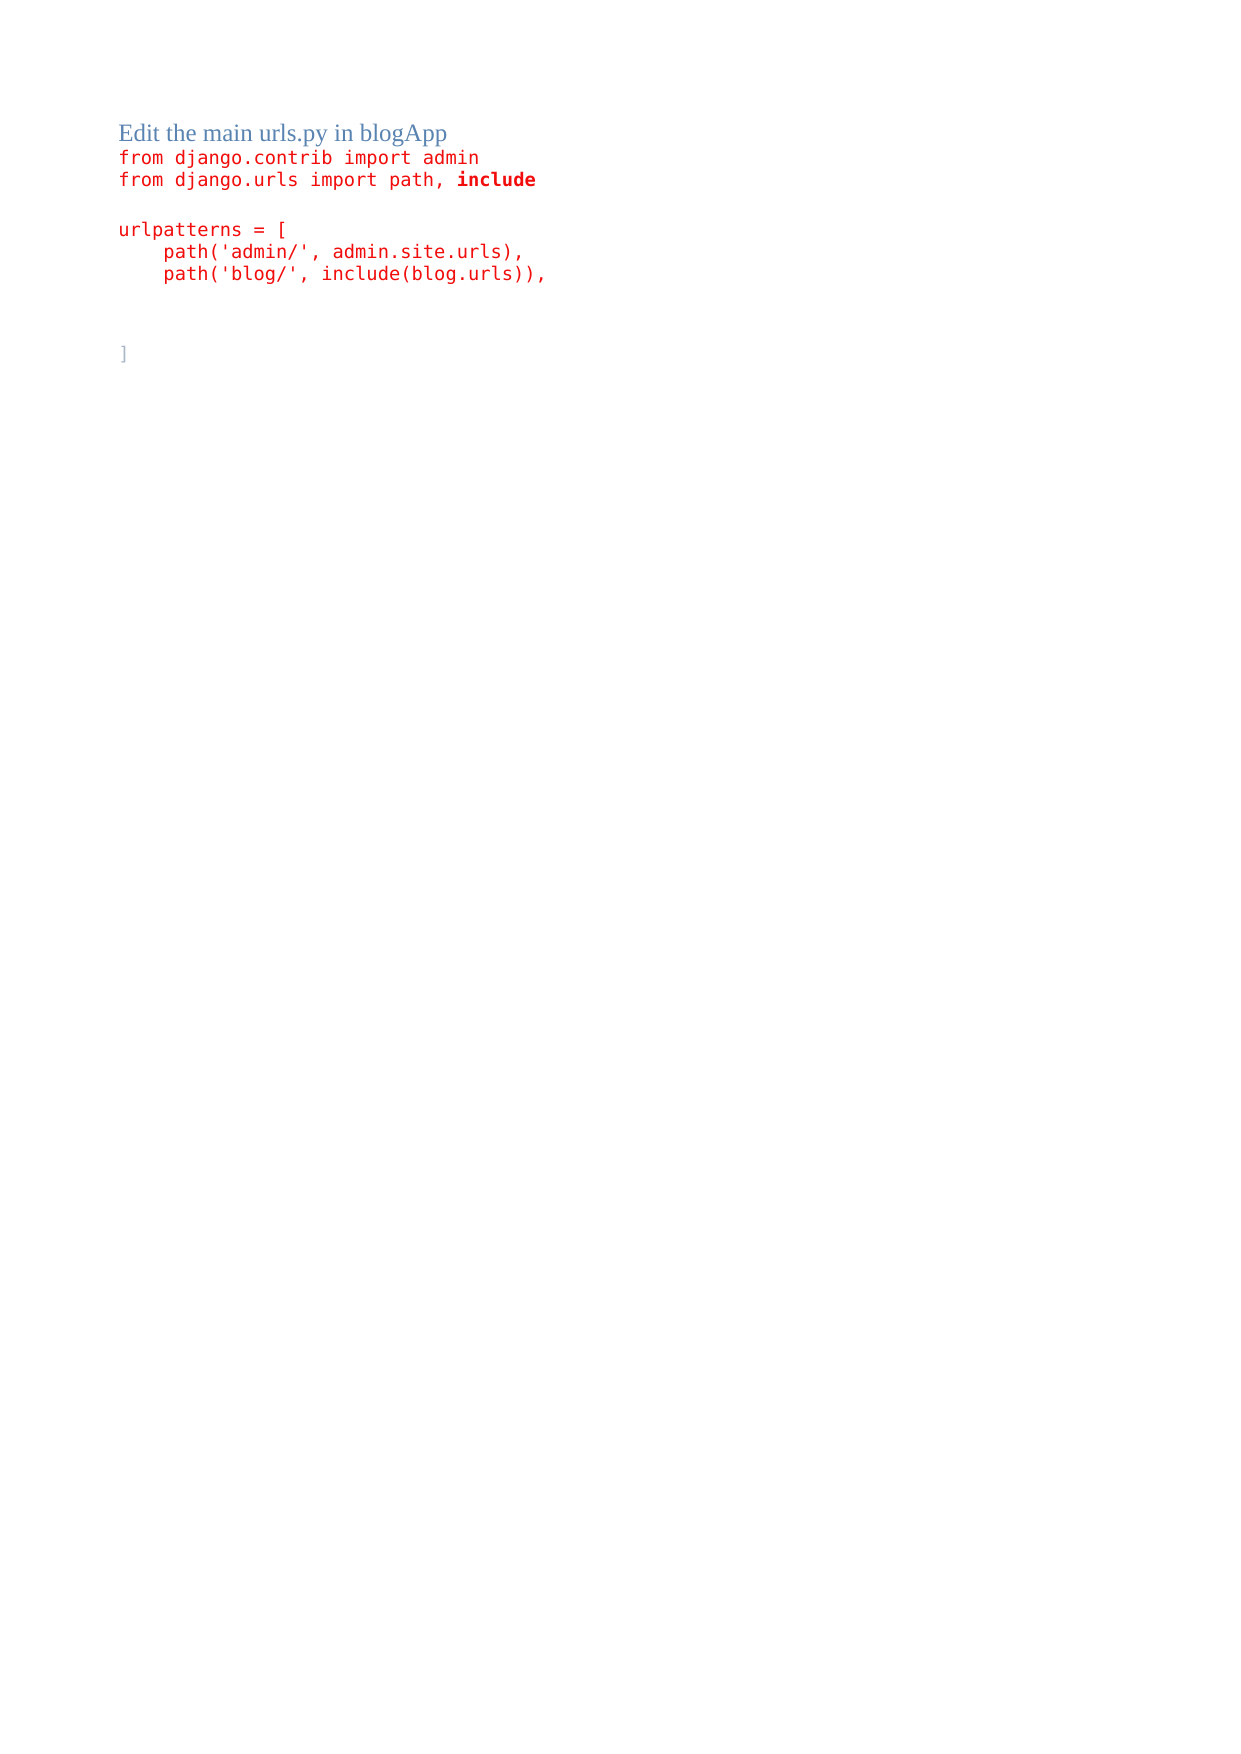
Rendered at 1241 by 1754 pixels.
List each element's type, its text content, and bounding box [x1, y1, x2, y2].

text ] [118, 314, 1122, 393]
text from django.contrib import admin from django.urls import path, include urlpatterns = [ path('admin/', admin.site.urls), path('blog/', include(blog.urls)), [118, 147, 1122, 285]
text Edit the main urls.py in blogApp [118, 118, 1122, 147]
